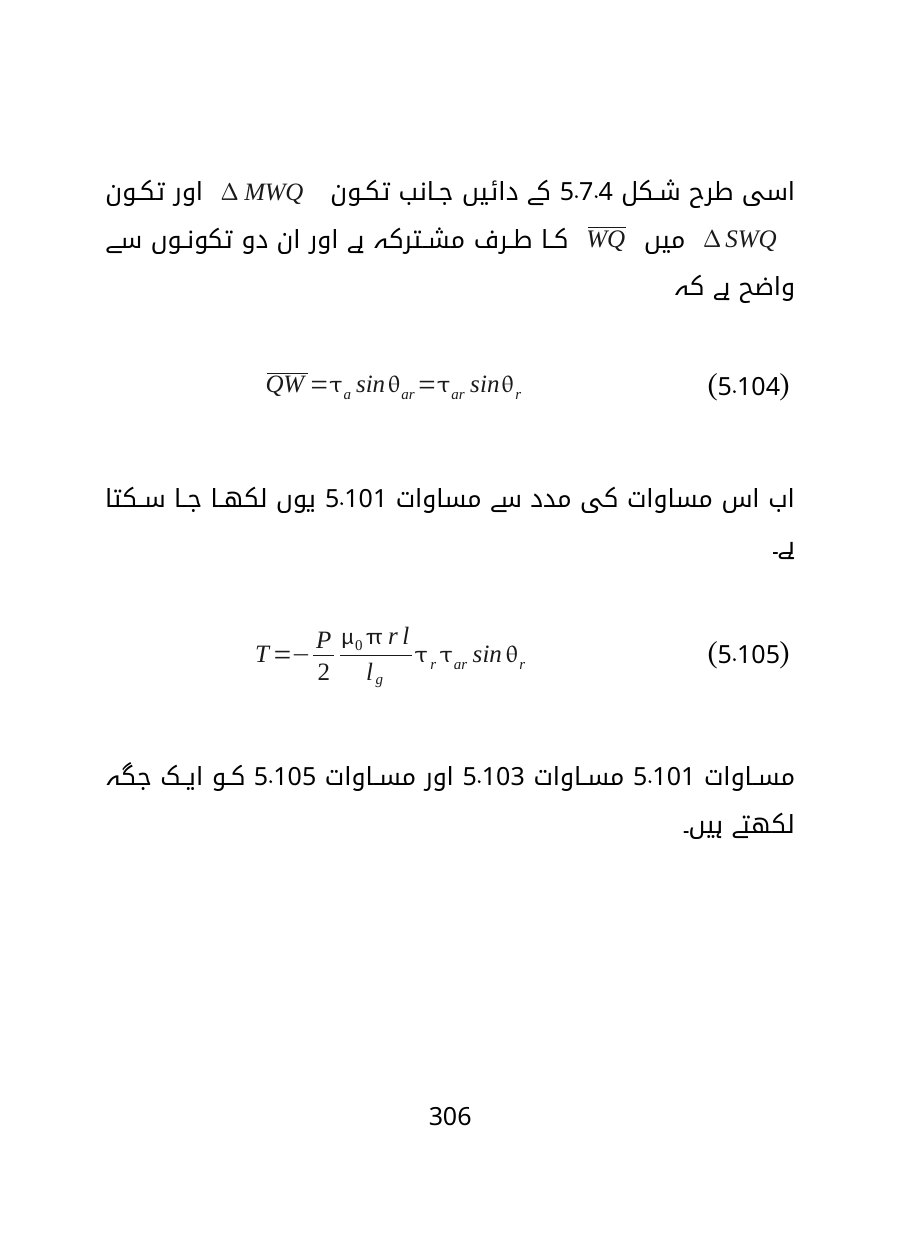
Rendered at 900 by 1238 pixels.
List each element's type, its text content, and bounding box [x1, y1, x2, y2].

table_header [105, 617, 683, 707]
text اسی طرح شکل 5.7.4 کے دائیں جانب تکون اور تکونمیںکا طرف مشترکہ ہے اور ان دو تکونوں سے واضح ہے کہ [105, 168, 795, 311]
text مساوات 5.101 مساوات 5.103 اور مساوات 5.105 کو ایک جگہ لکھتے ہیں۔ [105, 753, 795, 848]
table_header [105, 357, 674, 429]
table_header (5.104) [674, 357, 795, 429]
text اب اس مساوات کی مدد سے مساوات 5.101 یوں لکھا جا سکتا ہے۔ [105, 475, 795, 570]
table_header (5.105) [683, 617, 795, 707]
